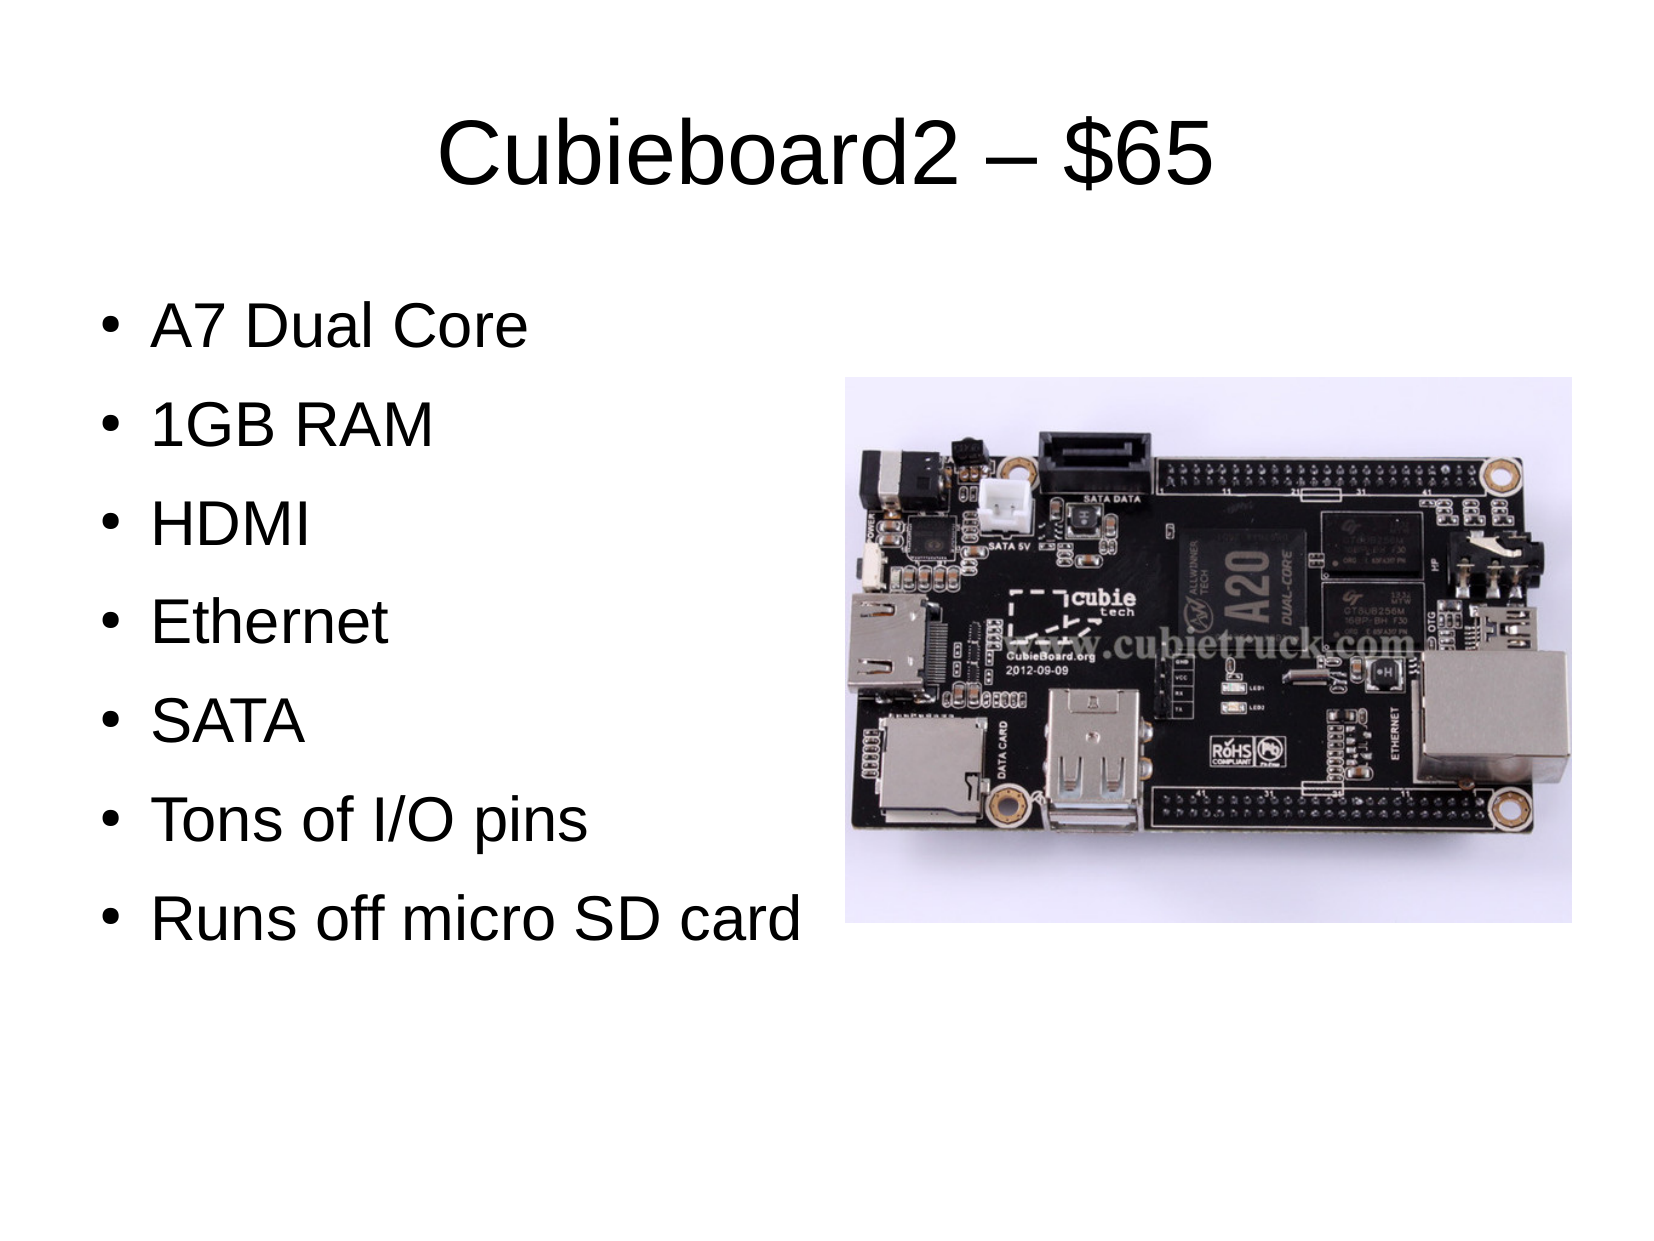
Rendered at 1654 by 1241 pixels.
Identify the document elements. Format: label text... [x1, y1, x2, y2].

list A7 Dual Core 1GB RAM HDMI Ethernet SATA Tons of I/O pins Runs off micro SD card [82, 290, 809, 1010]
title Cubieboard2 – $65 [82, 49, 1571, 257]
picture [845, 377, 1572, 923]
